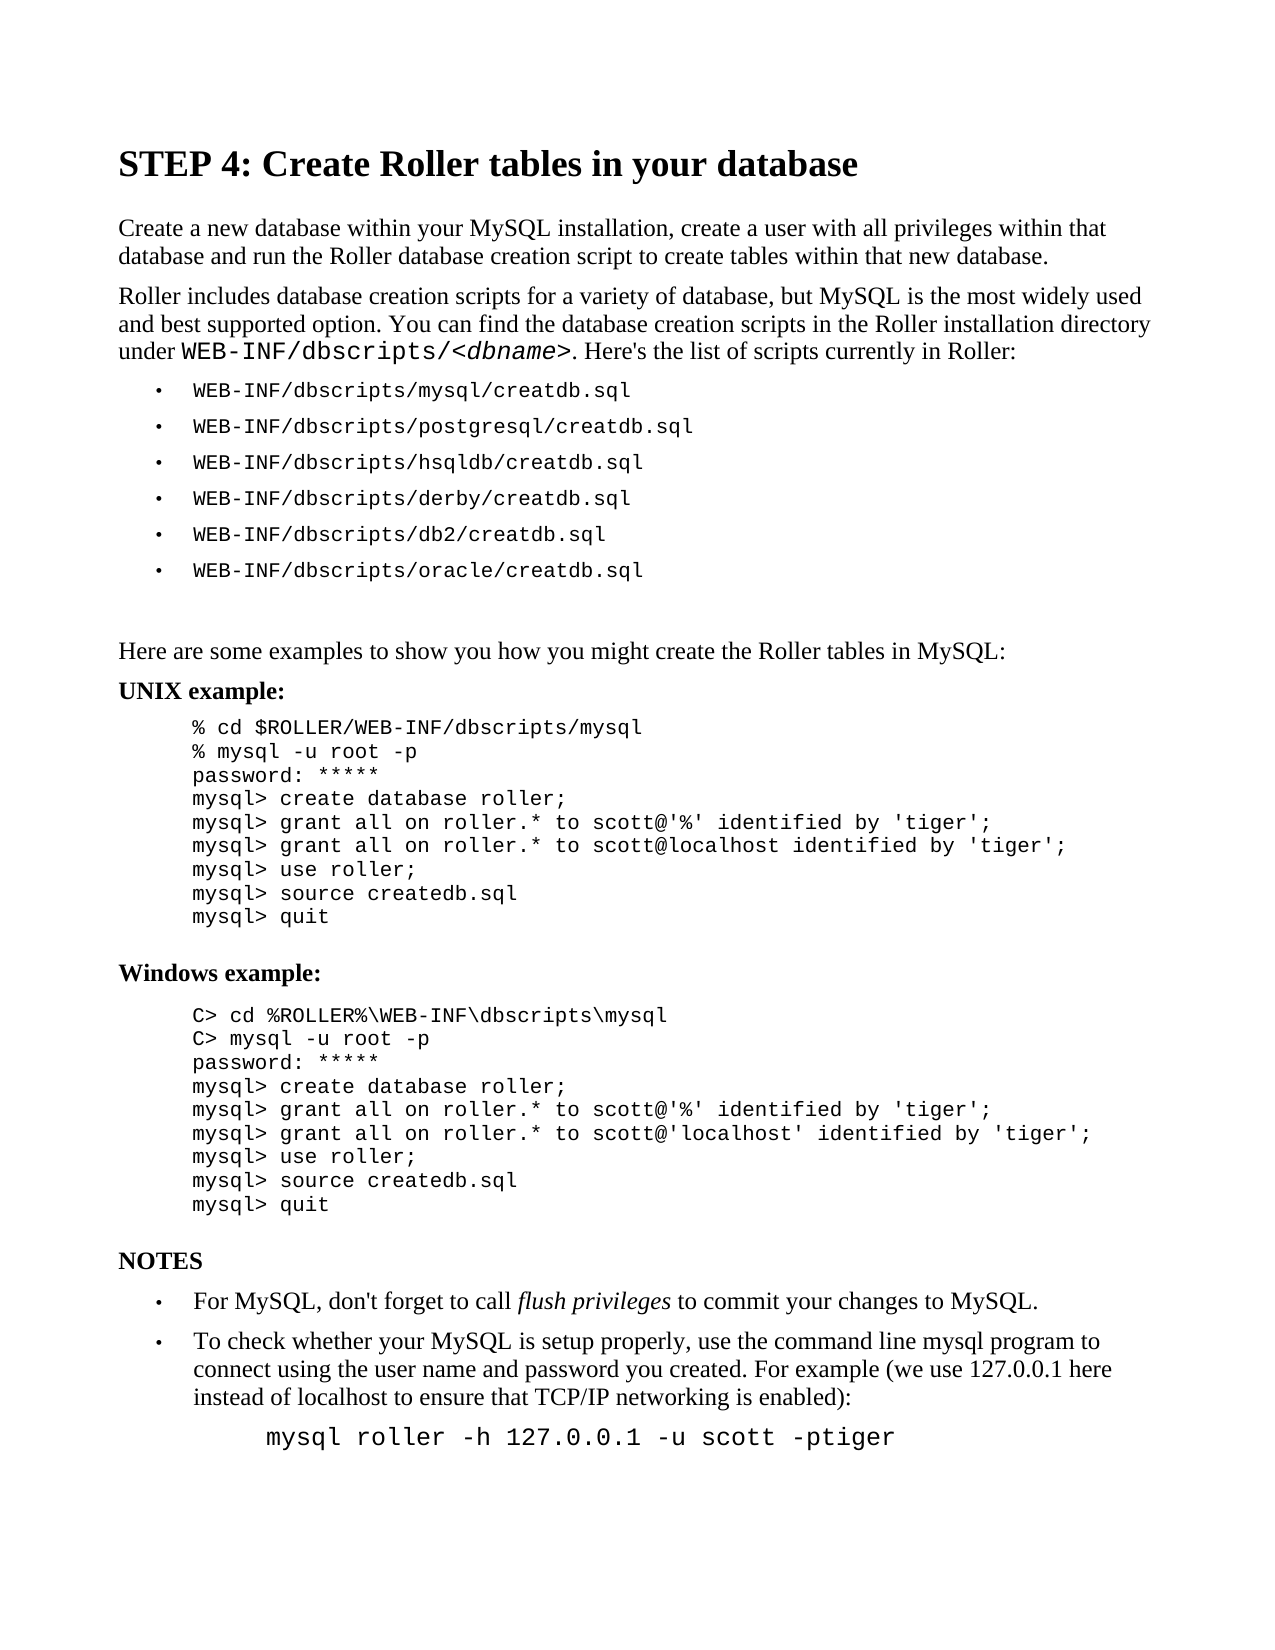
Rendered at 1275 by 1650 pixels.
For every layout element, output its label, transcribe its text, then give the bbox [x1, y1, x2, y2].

text mysql> grant all on roller.* to scott@'%' identified by 'tiger'; [118, 1099, 1157, 1123]
list WEB-INF/dbscripts/mysql/creatdb.sql [156, 380, 1157, 403]
text mysql> quit [118, 1194, 1157, 1217]
text C> mysql -u root -p [118, 1028, 1157, 1052]
text mysql> source createdb.sql [118, 883, 1157, 906]
text password: ***** [118, 764, 1157, 788]
text % mysql -u root -p [118, 741, 1157, 764]
text mysql> grant all on roller.* to scott@localhost identified by 'tiger'; [118, 836, 1157, 859]
list WEB-INF/dbscripts/oracle/creatdb.sql [156, 561, 1157, 584]
text mysql roller -h 127.0.0.1 -u scott -ptiger [118, 1423, 1157, 1453]
text Create a new database within your MySQL installation, create a user with all privileges within that database and run the Roller database creation script to create tables within that new database. [118, 214, 1157, 269]
text C> cd %ROLLER%\WEB-INF\dbscripts\mysql [118, 1000, 1157, 1028]
text Roller includes database creation scripts for a variety of database, but MySQL is the most widely used and best supported option. You can find the database creation scripts in the Roller installation directory under WEB-INF/dbscripts/<dbname>. Here's the list of scripts currently in Roller: [118, 282, 1157, 367]
text mysql> create database roller; [118, 788, 1157, 812]
text Here are some examples to show you how you might create the Roller tables in MySQL: [118, 637, 1157, 664]
text mysql> use roller; [118, 1147, 1157, 1170]
text mysql> grant all on roller.* to scott@'%' identified by 'tiger'; [118, 812, 1157, 836]
list WEB-INF/dbscripts/derby/creatdb.sql [156, 488, 1157, 512]
text mysql> source createdb.sql [118, 1170, 1157, 1194]
text mysql> create database roller; [118, 1076, 1157, 1099]
list For MySQL, don't forget to call flush privileges to commit your changes to MySQL. [156, 1287, 1157, 1315]
text NOTES [118, 1247, 1157, 1275]
text mysql> grant all on roller.* to scott@'localhost' identified by 'tiger'; [118, 1123, 1157, 1147]
subtitle STEP 4: Create Roller tables in your database [118, 143, 1157, 185]
text % cd $ROLLER/WEB-INF/dbscripts/mysql [118, 717, 1157, 741]
text Windows example: [118, 959, 1157, 987]
text mysql> quit [118, 906, 1157, 930]
list WEB-INF/dbscripts/hsqldb/creatdb.sql [156, 452, 1157, 476]
list WEB-INF/dbscripts/db2/creatdb.sql [156, 524, 1157, 548]
list WEB-INF/dbscripts/postgresql/creatdb.sql [156, 416, 1157, 439]
text password: ***** [118, 1052, 1157, 1076]
list To check whether your MySQL is setup properly, use the command line mysql program to connect using the user name and password you created. For example (we use 127.0.0.1 here instead of localhost to ensure that TCP/IP networking is enabled): [156, 1327, 1157, 1411]
text mysql> use roller; [118, 859, 1157, 883]
text UNIX example: [118, 677, 1157, 705]
